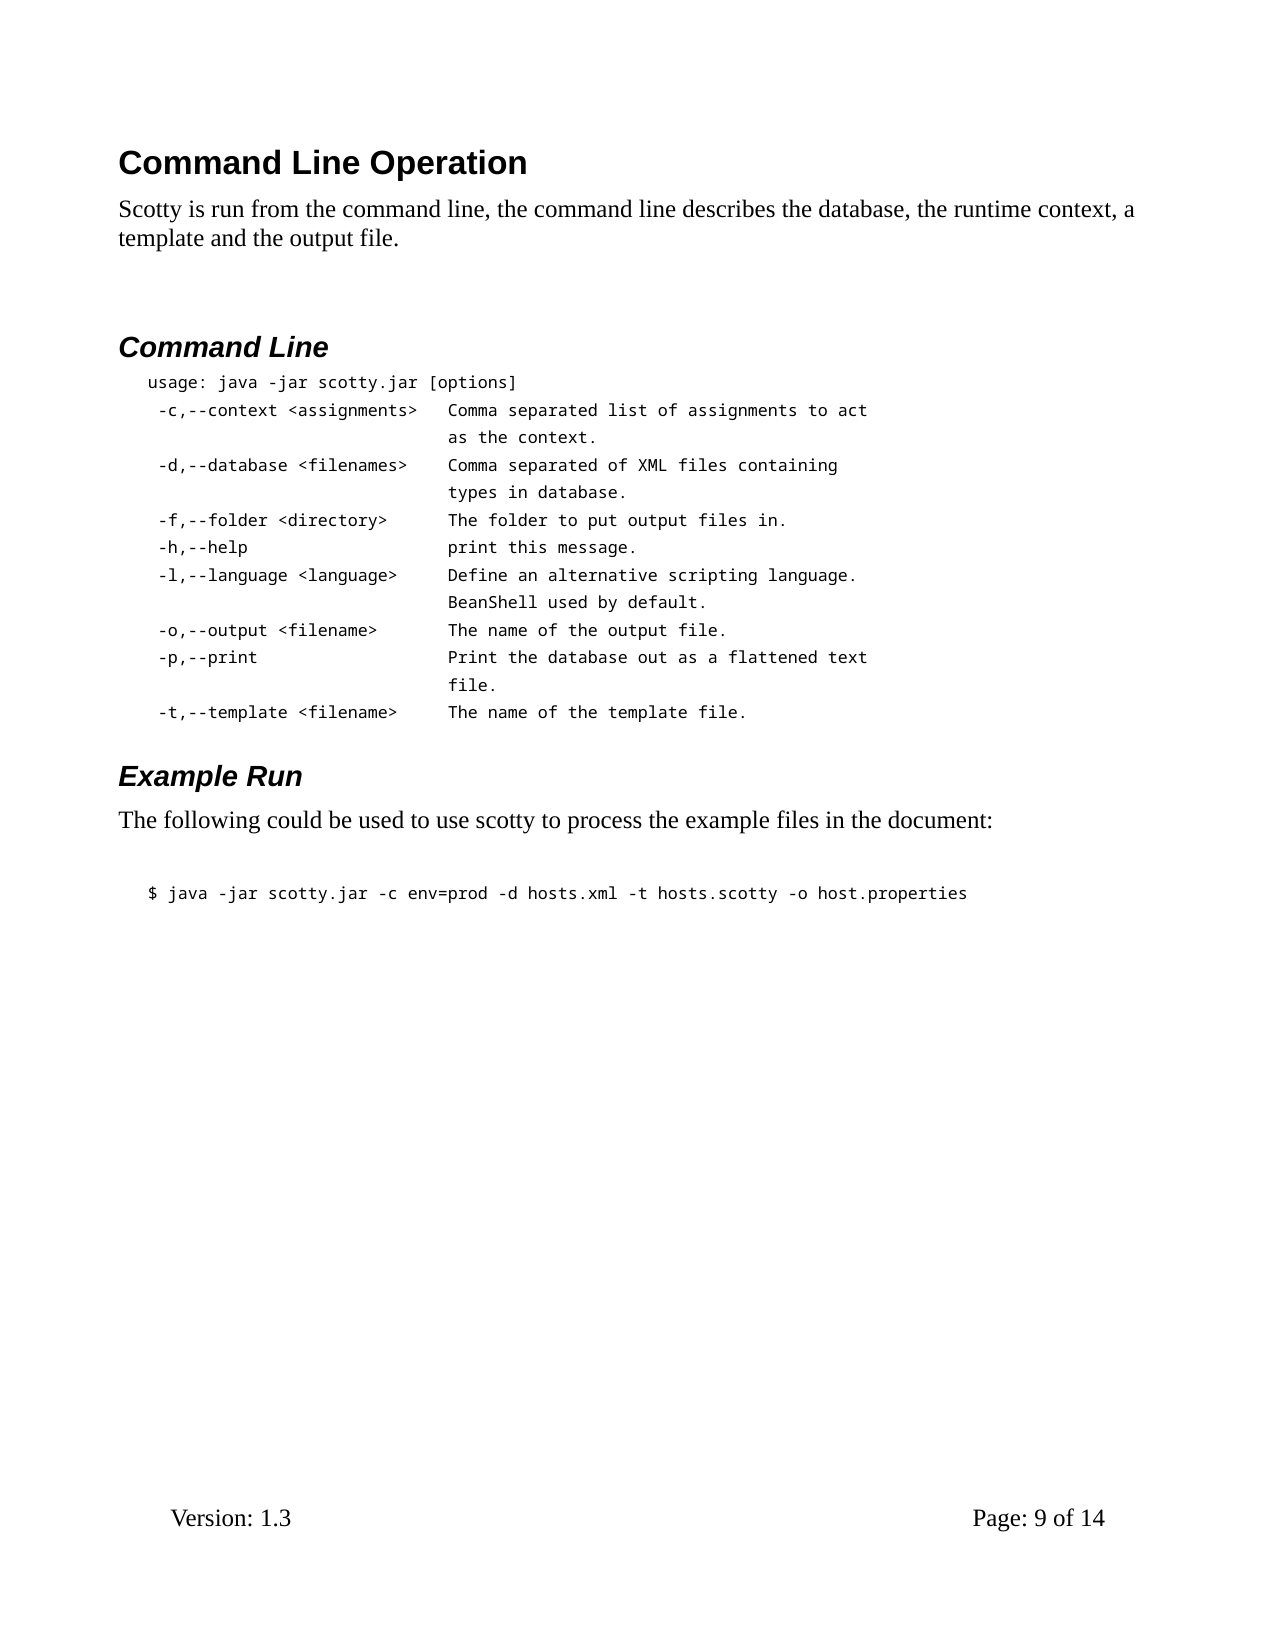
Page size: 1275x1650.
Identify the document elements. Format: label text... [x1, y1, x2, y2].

text usage: java -jar scotty.jar [options] [148, 377, 1157, 392]
text -h,--help print this message. [148, 542, 1157, 557]
text -d,--database <filenames> Comma separated of XML files containing [148, 459, 1157, 474]
text types in database. [148, 487, 1157, 502]
text as the context. [148, 432, 1157, 447]
subtitle Example Run [118, 759, 1157, 793]
text file. [148, 679, 1157, 694]
text BeanShell used by default. [148, 597, 1157, 612]
text Scotty is run from the command line, the command line describes the database, the runtime context, a template and the output file. [118, 194, 1157, 252]
text -t,--template <filename> The name of the template file. [148, 707, 1157, 722]
subtitle Command Line Operation [118, 143, 1157, 182]
text -c,--context <assignments> Comma separated list of assignments to act [148, 404, 1157, 419]
text -p,--print Print the database out as a flattened text [148, 652, 1157, 667]
text -o,--output <filename> The name of the output file. [148, 624, 1157, 639]
text -f,--folder <directory> The folder to put output files in. [148, 514, 1157, 529]
text $ java -jar scotty.jar -c env=prod -d hosts.xml -t hosts.scotty -o host.properties [148, 888, 1157, 903]
text -l,--language <language> Define an alternative scripting language. [148, 569, 1157, 584]
subtitle Command Line [118, 331, 1157, 364]
text The following could be used to use scotty to process the example files in the document: [118, 805, 1157, 834]
